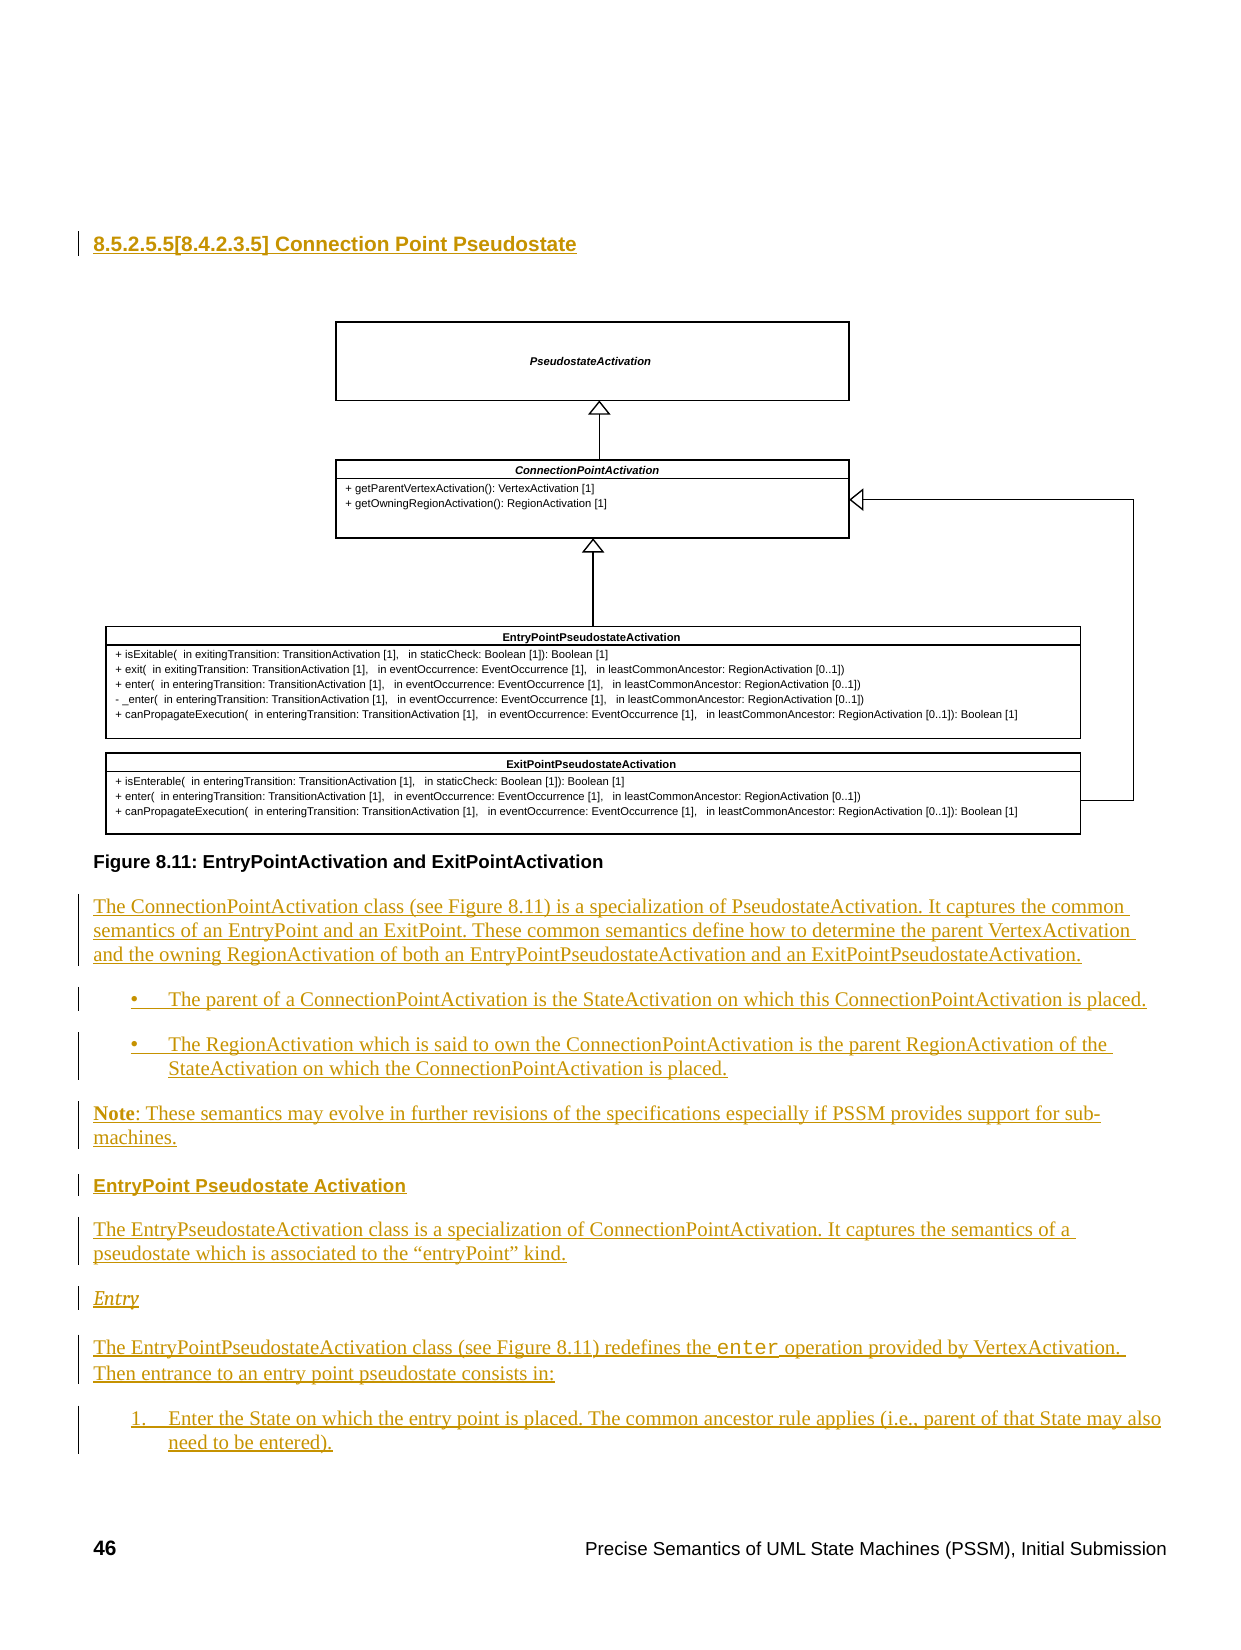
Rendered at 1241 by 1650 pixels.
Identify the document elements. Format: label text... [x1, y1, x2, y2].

subtitle Entry [93, 1286, 1164, 1310]
text The EntryPseudostateActivation class is a specialization of ConnectionPointActivation. It captures the semantics of a pseudostate which is associated to the “entryPoint” kind. [93, 1217, 1164, 1265]
subtitle [93, 296, 1164, 309]
text The EntryPointPseudostateActivation class (see Figure 8.11) redefines the enter operation provided by VertexActivation. Then entrance to an entry point pseudostate consists in: [93, 1335, 1164, 1384]
text [93, 281, 1164, 296]
list The parent of a ConnectionPointActivation is the StateActivation on which this ConnectionPointActivation is placed. [131, 987, 1164, 1011]
text The ConnectionPointActivation class (see Figure 8.11) is a specialization of PseudostateActivation. It captures the common semantics of an EntryPoint and an ExitPoint. These common semantics define how to determine the parent VertexActivation and the owning RegionActivation of both an EntryPointPseudostateActivation and an ExitPointPseudostateActivation. [93, 873, 1164, 966]
subtitle EntryPoint Pseudostate Activation [93, 1174, 1164, 1196]
list The RegionActivation which is said to own the ConnectionPointActivation is the parent RegionActivation of the StateActivation on which the ConnectionPointActivation is placed. [131, 1032, 1164, 1080]
list Enter the State on which the entry point is placed. The common ancestor rule applies (i.e., parent of that State may also need to be entered). [131, 1406, 1164, 1454]
text Note: These semantics may evolve in further revisions of the specifications especially if PSSM provides support for sub-machines. [93, 1101, 1164, 1149]
subtitle Connection Point Pseudostate [93, 231, 1164, 256]
text Figure 8.11: EntryPointActivation and ExitPointActivation [93, 309, 1164, 873]
